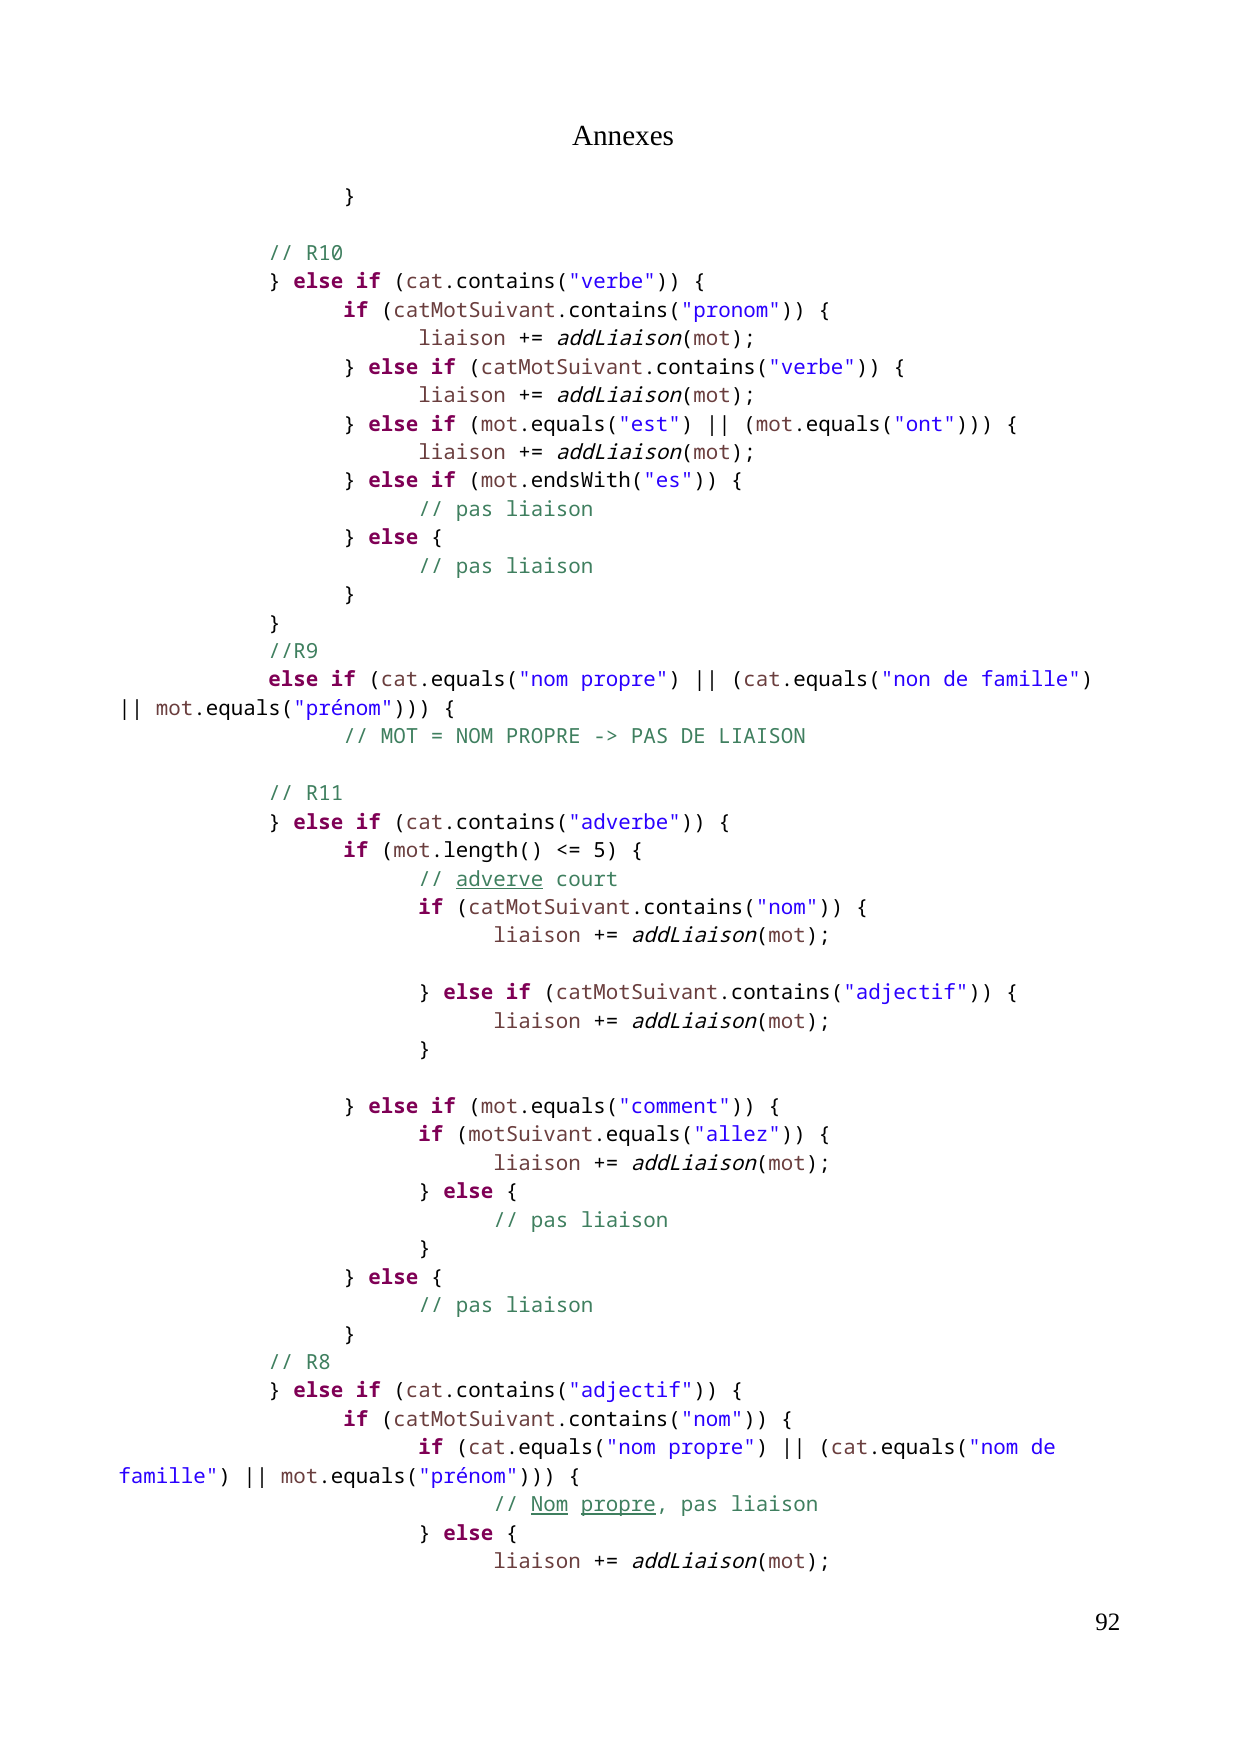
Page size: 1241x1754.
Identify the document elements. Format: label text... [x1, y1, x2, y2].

text } else if (mot.equals("comment")) { [118, 1091, 1122, 1119]
text } [118, 1034, 1122, 1063]
text } [118, 608, 1122, 636]
text } else if (catMotSuivant.contains("verbe")) { [118, 352, 1122, 380]
text // R10 [118, 238, 1122, 266]
text // pas liaison [118, 551, 1122, 579]
text //R9 [118, 636, 1122, 664]
text // pas liaison [118, 1290, 1122, 1319]
text if (motSuivant.equals("allez")) { [118, 1119, 1122, 1148]
text } else if (mot.equals("est") || (mot.equals("ont"))) { [118, 409, 1122, 437]
text liaison += addLiaison(mot); [118, 323, 1122, 352]
text } else if (cat.contains("adverbe")) { [118, 807, 1122, 835]
text if (catMotSuivant.contains("nom")) { [118, 892, 1122, 921]
text liaison += addLiaison(mot); [118, 1148, 1122, 1176]
text liaison += addLiaison(mot); [118, 437, 1122, 466]
text } else if (mot.endsWith("es")) { [118, 466, 1122, 494]
text } else { [118, 522, 1122, 551]
text } else if (cat.contains("verbe")) { [118, 266, 1122, 295]
text // Nom propre, pas liaison [118, 1489, 1122, 1518]
text if (mot.length() <= 5) { [118, 835, 1122, 864]
text // MOT = NOM PROPRE -> PAS DE LIAISON [118, 721, 1122, 750]
text if (catMotSuivant.contains("nom")) { [118, 1404, 1122, 1432]
text } else { [118, 1262, 1122, 1290]
text } [118, 1233, 1122, 1262]
text liaison += addLiaison(mot); [118, 1006, 1122, 1034]
text } [118, 579, 1122, 608]
text } else { [118, 1518, 1122, 1546]
text // R11 [118, 778, 1122, 807]
text if (catMotSuivant.contains("pronom")) { [118, 295, 1122, 323]
text liaison += addLiaison(mot); [118, 1546, 1122, 1574]
text } [118, 1319, 1122, 1347]
text } else if (cat.contains("adjectif")) { [118, 1376, 1122, 1404]
text // adverve court [118, 864, 1122, 892]
text liaison += addLiaison(mot); [118, 921, 1122, 949]
text } [118, 181, 1122, 209]
text liaison += addLiaison(mot); [118, 380, 1122, 409]
text // pas liaison [118, 1205, 1122, 1233]
text } else { [118, 1176, 1122, 1205]
text // pas liaison [118, 494, 1122, 522]
text } else if (catMotSuivant.contains("adjectif")) { [118, 977, 1122, 1006]
text if (cat.equals("nom propre") || (cat.equals("nom de famille") || mot.equals("prénom"))) { [118, 1432, 1122, 1489]
text else if (cat.equals("nom propre") || (cat.equals("non de famille") || mot.equals("prénom"))) { [118, 664, 1122, 721]
text // R8 [118, 1347, 1122, 1376]
